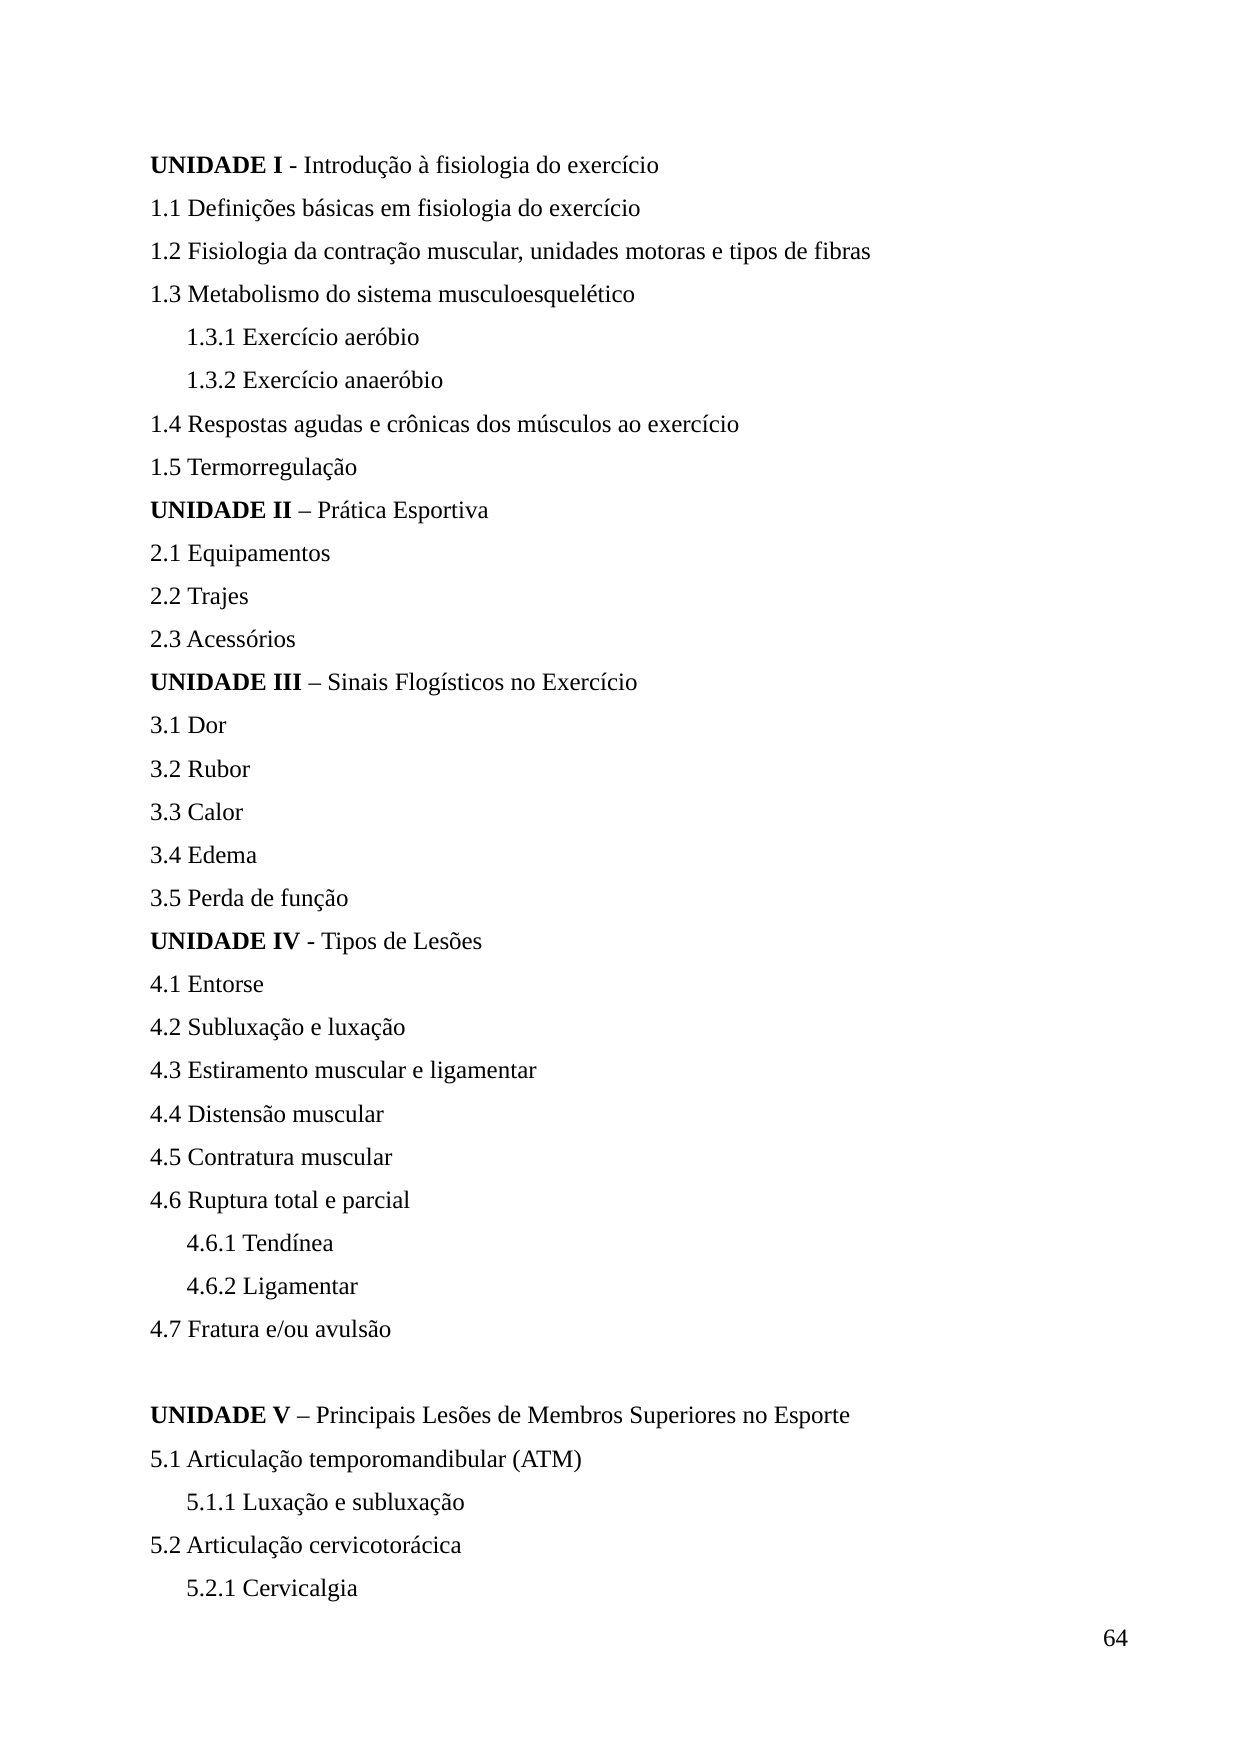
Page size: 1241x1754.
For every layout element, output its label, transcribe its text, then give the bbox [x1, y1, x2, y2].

text 1.5 Termorregulação [150, 452, 1128, 481]
text 5.2.1 Cervicalgia [150, 1573, 1128, 1602]
text 3.2 Rubor [150, 754, 1128, 782]
text 3.4 Edema [150, 840, 1128, 869]
text UNIDADE IV - Tipos de Lesões [150, 926, 1128, 955]
text 5.2 Articulação cervicotorácica [150, 1530, 1128, 1559]
text UNIDADE I - Introdução à fisiologia do exercício [150, 150, 1128, 179]
text 4.7 Fratura e/ou avulsão [150, 1314, 1128, 1343]
text 3.1 Dor [150, 711, 1128, 739]
text 1.1 Definições básicas em fisiologia do exercício [150, 193, 1128, 222]
text 4.4 Distensão muscular [150, 1099, 1128, 1127]
text 4.6 Ruptura total e parcial [150, 1185, 1128, 1214]
text 4.6.2 Ligamentar [186, 1271, 1128, 1300]
text UNIDADE V – Principais Lesões de Membros Superiores no Esporte [150, 1401, 1128, 1429]
text 4.6.1 Tendínea [186, 1228, 1128, 1257]
text 2.3 Acessórios [150, 624, 1128, 653]
text 1.3.1 Exercício aeróbio [186, 322, 1128, 351]
text 1.2 Fisiologia da contração muscular, unidades motoras e tipos de fibras [150, 236, 1128, 265]
text UNIDADE II – Prática Esportiva [150, 495, 1128, 524]
text 5.1.1 Luxação e subluxação [150, 1487, 1128, 1516]
text 3.5 Perda de função [150, 883, 1128, 912]
text UNIDADE III – Sinais Flogísticos no Exercício [150, 667, 1128, 696]
text 4.2 Subluxação e luxação [150, 1012, 1128, 1041]
text 4.5 Contratura muscular [150, 1142, 1128, 1171]
text 4.1 Entorse [150, 969, 1128, 998]
text 1.4 Respostas agudas e crônicas dos músculos ao exercício [150, 409, 1128, 437]
text 2.2 Trajes [150, 581, 1128, 610]
text 2.1 Equipamentos [150, 538, 1128, 567]
text 1.3.2 Exercício anaeróbio [186, 366, 1128, 394]
text 1.3 Metabolismo do sistema musculoesquelético [150, 279, 1128, 308]
text 4.3 Estiramento muscular e ligamentar [150, 1056, 1128, 1084]
text 5.1 Articulação temporomandibular (ATM) [150, 1444, 1128, 1472]
text 3.3 Calor [150, 797, 1128, 826]
